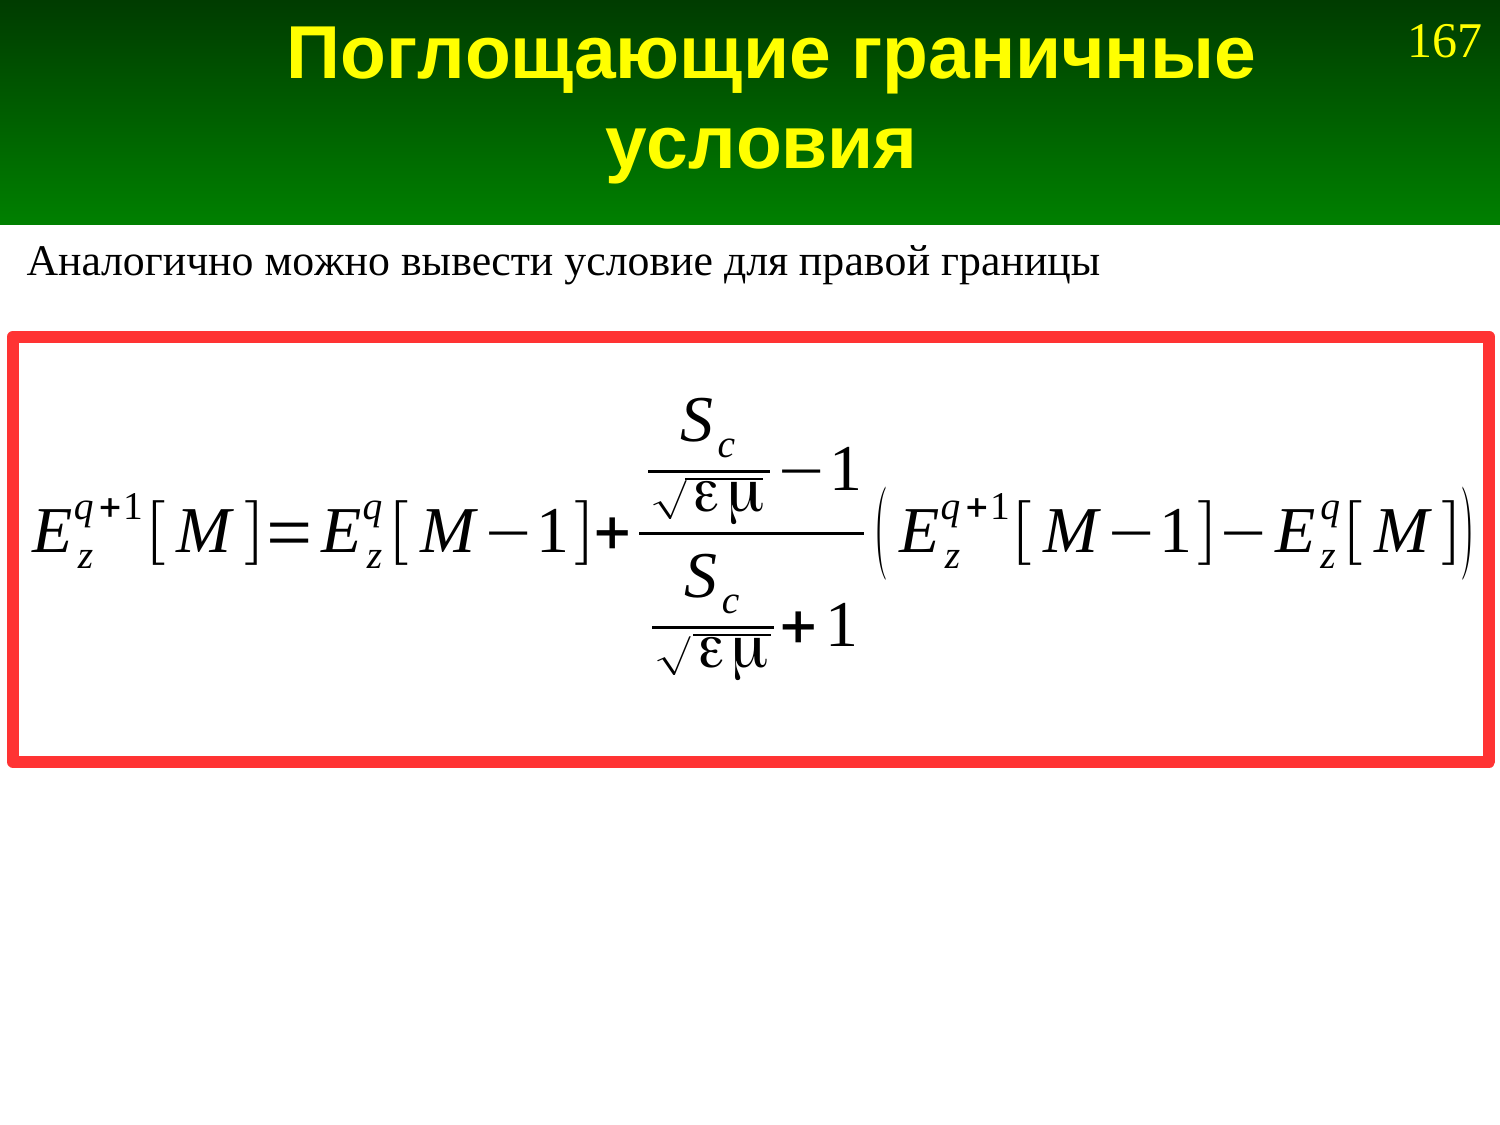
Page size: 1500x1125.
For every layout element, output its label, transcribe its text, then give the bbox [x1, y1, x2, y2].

chart [19, 383, 1483, 686]
text_box Аналогично можно вывести условие для правой границы [11, 224, 1356, 300]
title Поглощающие граничные условия [123, 0, 1399, 192]
